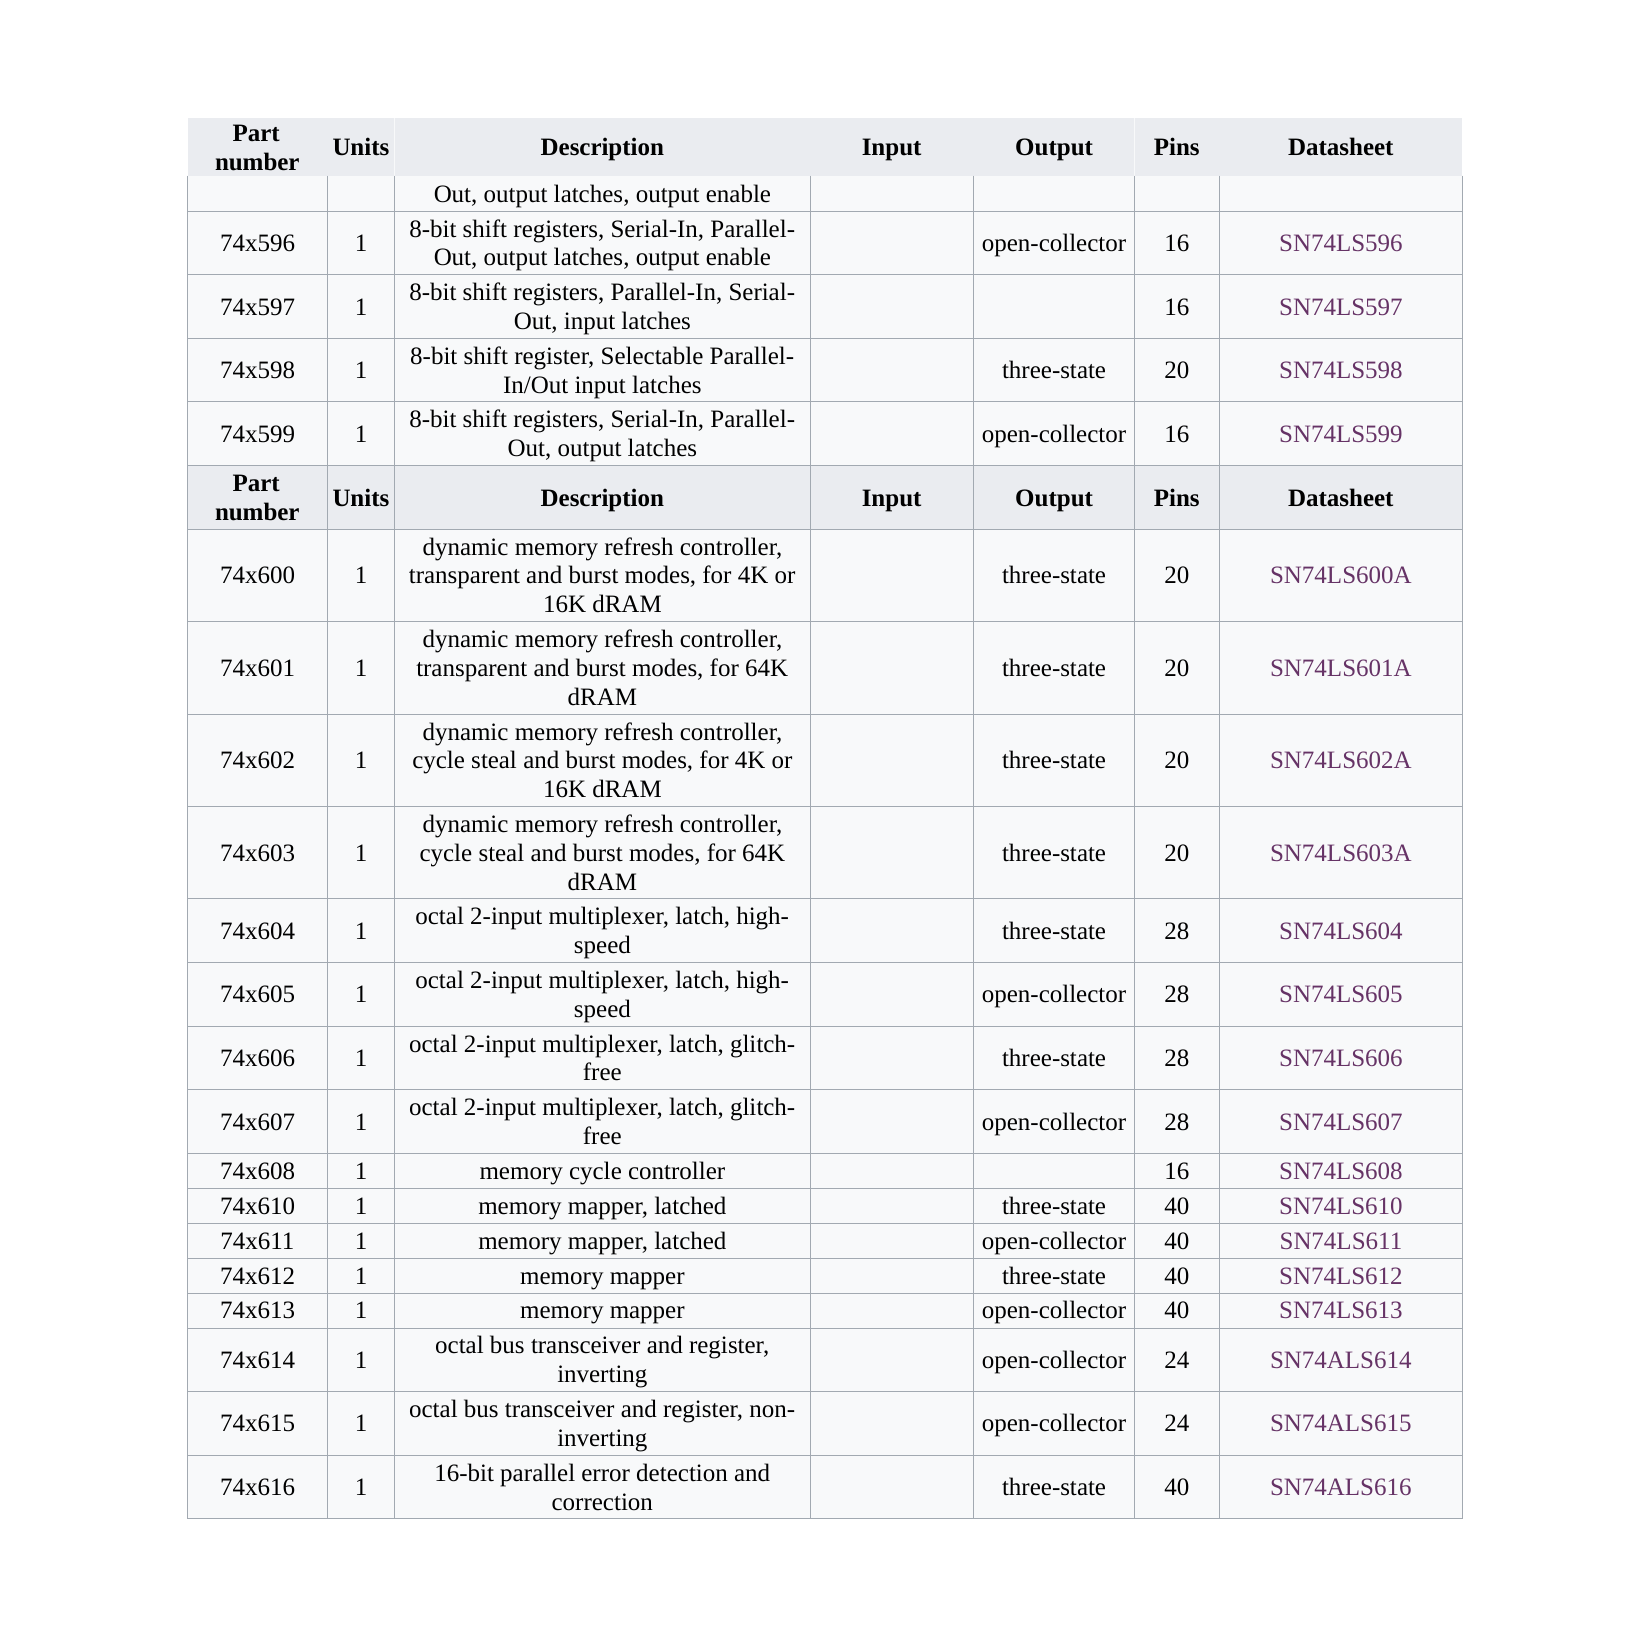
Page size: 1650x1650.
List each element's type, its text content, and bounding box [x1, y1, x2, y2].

table_cell three-state [974, 339, 1134, 401]
table_cell three-state [974, 1259, 1134, 1292]
table_cell 40 [1135, 1189, 1219, 1223]
table_cell memory mapper [395, 1259, 810, 1292]
table_cell SN74LS600A [1220, 530, 1462, 621]
table_cell 74x598 [188, 339, 327, 401]
table_cell 1 [328, 1294, 394, 1327]
table_cell 1 [328, 1392, 394, 1455]
table_cell [811, 1392, 973, 1455]
table_cell 20 [1135, 339, 1219, 401]
table_cell 1 [328, 1027, 394, 1089]
table_cell three-state [974, 1456, 1134, 1518]
table_cell octal bus transceiver and register, inverting [395, 1329, 810, 1391]
table_cell [811, 899, 973, 962]
table_cell 74x599 [188, 402, 327, 465]
table_header Input [810, 118, 973, 176]
table_cell SN74LS603A [1220, 807, 1462, 898]
table_cell 20 [1135, 807, 1219, 898]
table_header Units [327, 118, 394, 176]
table_cell [974, 1154, 1134, 1188]
table_cell [811, 530, 973, 621]
table_cell 74x603 [188, 807, 327, 898]
table_cell SN74ALS616 [1220, 1456, 1462, 1518]
table_cell 16 [1135, 402, 1219, 465]
table_cell Units [328, 466, 394, 529]
table_cell dynamic memory refresh controller, transparent and burst modes, for 64K dRAM [395, 622, 810, 713]
table_cell [974, 176, 1134, 211]
table_cell SN74LS599 [1220, 402, 1462, 465]
table_cell 40 [1135, 1456, 1219, 1518]
table_cell [811, 339, 973, 401]
table_cell 16 [1135, 212, 1219, 274]
table_cell SN74LS602A [1220, 715, 1462, 806]
table_cell [811, 212, 973, 274]
table_cell 8-bit shift register, Selectable Parallel-In/Out input latches [395, 339, 810, 401]
table_cell SN74LS606 [1220, 1027, 1462, 1089]
table_cell three-state [974, 715, 1134, 806]
table_cell 74x611 [188, 1224, 327, 1258]
table_cell 74x610 [188, 1189, 327, 1223]
table_cell Datasheet [1220, 466, 1462, 529]
table_cell open-collector [974, 1090, 1134, 1153]
table_cell 1 [328, 1259, 394, 1292]
table_cell 16 [1135, 275, 1219, 338]
table_cell SN74LS597 [1220, 275, 1462, 338]
table_cell open-collector [974, 1329, 1134, 1391]
table_cell dynamic memory refresh controller, cycle steal and burst modes, for 4K or 16K dRAM [395, 715, 810, 806]
table_cell 1 [328, 1189, 394, 1223]
table_cell SN74ALS615 [1220, 1392, 1462, 1455]
table_cell memory mapper, latched [395, 1189, 810, 1223]
table_cell SN74LS607 [1220, 1090, 1462, 1153]
table_header Datasheet [1219, 118, 1462, 176]
table_cell SN74LS605 [1220, 963, 1462, 1026]
table_cell [811, 1259, 973, 1292]
table_cell octal 2-input multiplexer, latch, high-speed [395, 963, 810, 1026]
table_cell [811, 1027, 973, 1089]
table_cell memory mapper, latched [395, 1224, 810, 1258]
table_cell 1 [328, 807, 394, 898]
table_cell 24 [1135, 1392, 1219, 1455]
table_cell 8-bit shift registers, Serial-In, Parallel-Out, output latches, output enable [395, 212, 810, 274]
table_cell SN74LS612 [1220, 1259, 1462, 1292]
table_cell [188, 176, 327, 211]
table_cell SN74ALS614 [1220, 1329, 1462, 1391]
table_cell 74x604 [188, 899, 327, 962]
table_cell 74x605 [188, 963, 327, 1026]
table_cell [811, 402, 973, 465]
table_cell Description [395, 466, 810, 529]
table_cell 74x616 [188, 1456, 327, 1518]
table_cell [1220, 176, 1462, 211]
table_cell open-collector [974, 1392, 1134, 1455]
table_cell open-collector [974, 1224, 1134, 1258]
table_cell 40 [1135, 1259, 1219, 1292]
table_cell 1 [328, 1329, 394, 1391]
table_cell 74x607 [188, 1090, 327, 1153]
table_cell 16 [1135, 1154, 1219, 1188]
table_cell open-collector [974, 212, 1134, 274]
table_cell [811, 1189, 973, 1223]
table_cell Part number [188, 466, 327, 529]
table_cell 28 [1135, 1090, 1219, 1153]
table_cell [811, 275, 973, 338]
table_cell dynamic memory refresh controller, transparent and burst modes, for 4K or 16K dRAM [395, 530, 810, 621]
table_cell 1 [328, 899, 394, 962]
table_cell [811, 1090, 973, 1153]
table_cell SN74LS598 [1220, 339, 1462, 401]
table_cell 28 [1135, 899, 1219, 962]
table_cell three-state [974, 1189, 1134, 1223]
table_cell octal 2-input multiplexer, latch, glitch-free [395, 1027, 810, 1089]
table_cell 20 [1135, 715, 1219, 806]
table_cell Out, output latches, output enable [395, 176, 810, 211]
table_cell three-state [974, 1027, 1134, 1089]
table_header Output [973, 118, 1134, 176]
table_cell three-state [974, 807, 1134, 898]
table_cell SN74LS610 [1220, 1189, 1462, 1223]
table_cell three-state [974, 899, 1134, 962]
table_cell SN74LS596 [1220, 212, 1462, 274]
table_cell 8-bit shift registers, Parallel-In, Serial-Out, input latches [395, 275, 810, 338]
table_cell 16-bit parallel error detection and correction [395, 1456, 810, 1518]
table_cell 74x606 [188, 1027, 327, 1089]
table_cell three-state [974, 530, 1134, 621]
table_cell [811, 176, 973, 211]
table_cell memory mapper [395, 1294, 810, 1327]
table_cell memory cycle controller [395, 1154, 810, 1188]
table_cell [811, 622, 973, 713]
table_cell [811, 807, 973, 898]
table_cell 74x612 [188, 1259, 327, 1292]
table_cell 1 [328, 715, 394, 806]
table_cell 1 [328, 1154, 394, 1188]
table_cell [811, 1294, 973, 1327]
table_cell [811, 963, 973, 1026]
table_cell [811, 1154, 973, 1188]
table_cell 74x596 [188, 212, 327, 274]
table_cell 1 [328, 1224, 394, 1258]
table_cell 74x615 [188, 1392, 327, 1455]
table_cell 28 [1135, 1027, 1219, 1089]
table_cell [811, 715, 973, 806]
table_cell 74x597 [188, 275, 327, 338]
table_cell [811, 1456, 973, 1518]
table_cell 20 [1135, 530, 1219, 621]
table_cell 1 [328, 963, 394, 1026]
table_cell Pins [1135, 466, 1219, 529]
table_cell 40 [1135, 1224, 1219, 1258]
table_cell 1 [328, 530, 394, 621]
table_cell 74x600 [188, 530, 327, 621]
table_cell 28 [1135, 963, 1219, 1026]
table_cell octal 2-input multiplexer, latch, high-speed [395, 899, 810, 962]
table_cell open-collector [974, 1294, 1134, 1327]
table_cell 74x614 [188, 1329, 327, 1391]
table_cell Output [974, 466, 1134, 529]
table_cell SN74LS608 [1220, 1154, 1462, 1188]
table_cell 1 [328, 622, 394, 713]
table_cell [974, 275, 1134, 338]
table_cell 8-bit shift registers, Serial-In, Parallel-Out, output latches [395, 402, 810, 465]
table_cell 1 [328, 275, 394, 338]
table_header Pins [1135, 118, 1219, 176]
table_cell 74x602 [188, 715, 327, 806]
table_cell SN74LS604 [1220, 899, 1462, 962]
table_cell 24 [1135, 1329, 1219, 1391]
table_cell Input [811, 466, 973, 529]
table_cell SN74LS613 [1220, 1294, 1462, 1327]
table_cell [811, 1224, 973, 1258]
table_cell [328, 176, 394, 211]
table_header Description [395, 118, 810, 176]
table_cell SN74LS601A [1220, 622, 1462, 713]
table_header Part number [188, 118, 327, 176]
table_cell three-state [974, 622, 1134, 713]
table_cell 1 [328, 1090, 394, 1153]
table_cell 1 [328, 402, 394, 465]
table_cell dynamic memory refresh controller, cycle steal and burst modes, for 64K dRAM [395, 807, 810, 898]
table_cell [811, 1329, 973, 1391]
table_cell 74x601 [188, 622, 327, 713]
table_cell octal 2-input multiplexer, latch, glitch-free [395, 1090, 810, 1153]
table_cell 20 [1135, 622, 1219, 713]
table_cell open-collector [974, 963, 1134, 1026]
table_cell 74x613 [188, 1294, 327, 1327]
table_cell SN74LS611 [1220, 1224, 1462, 1258]
table_cell 1 [328, 339, 394, 401]
table_cell octal bus transceiver and register, non-inverting [395, 1392, 810, 1455]
table_cell 40 [1135, 1294, 1219, 1327]
table_cell [1135, 176, 1219, 211]
table_cell 1 [328, 212, 394, 274]
table_cell 74x608 [188, 1154, 327, 1188]
table_cell open-collector [974, 402, 1134, 465]
table_cell 1 [328, 1456, 394, 1518]
